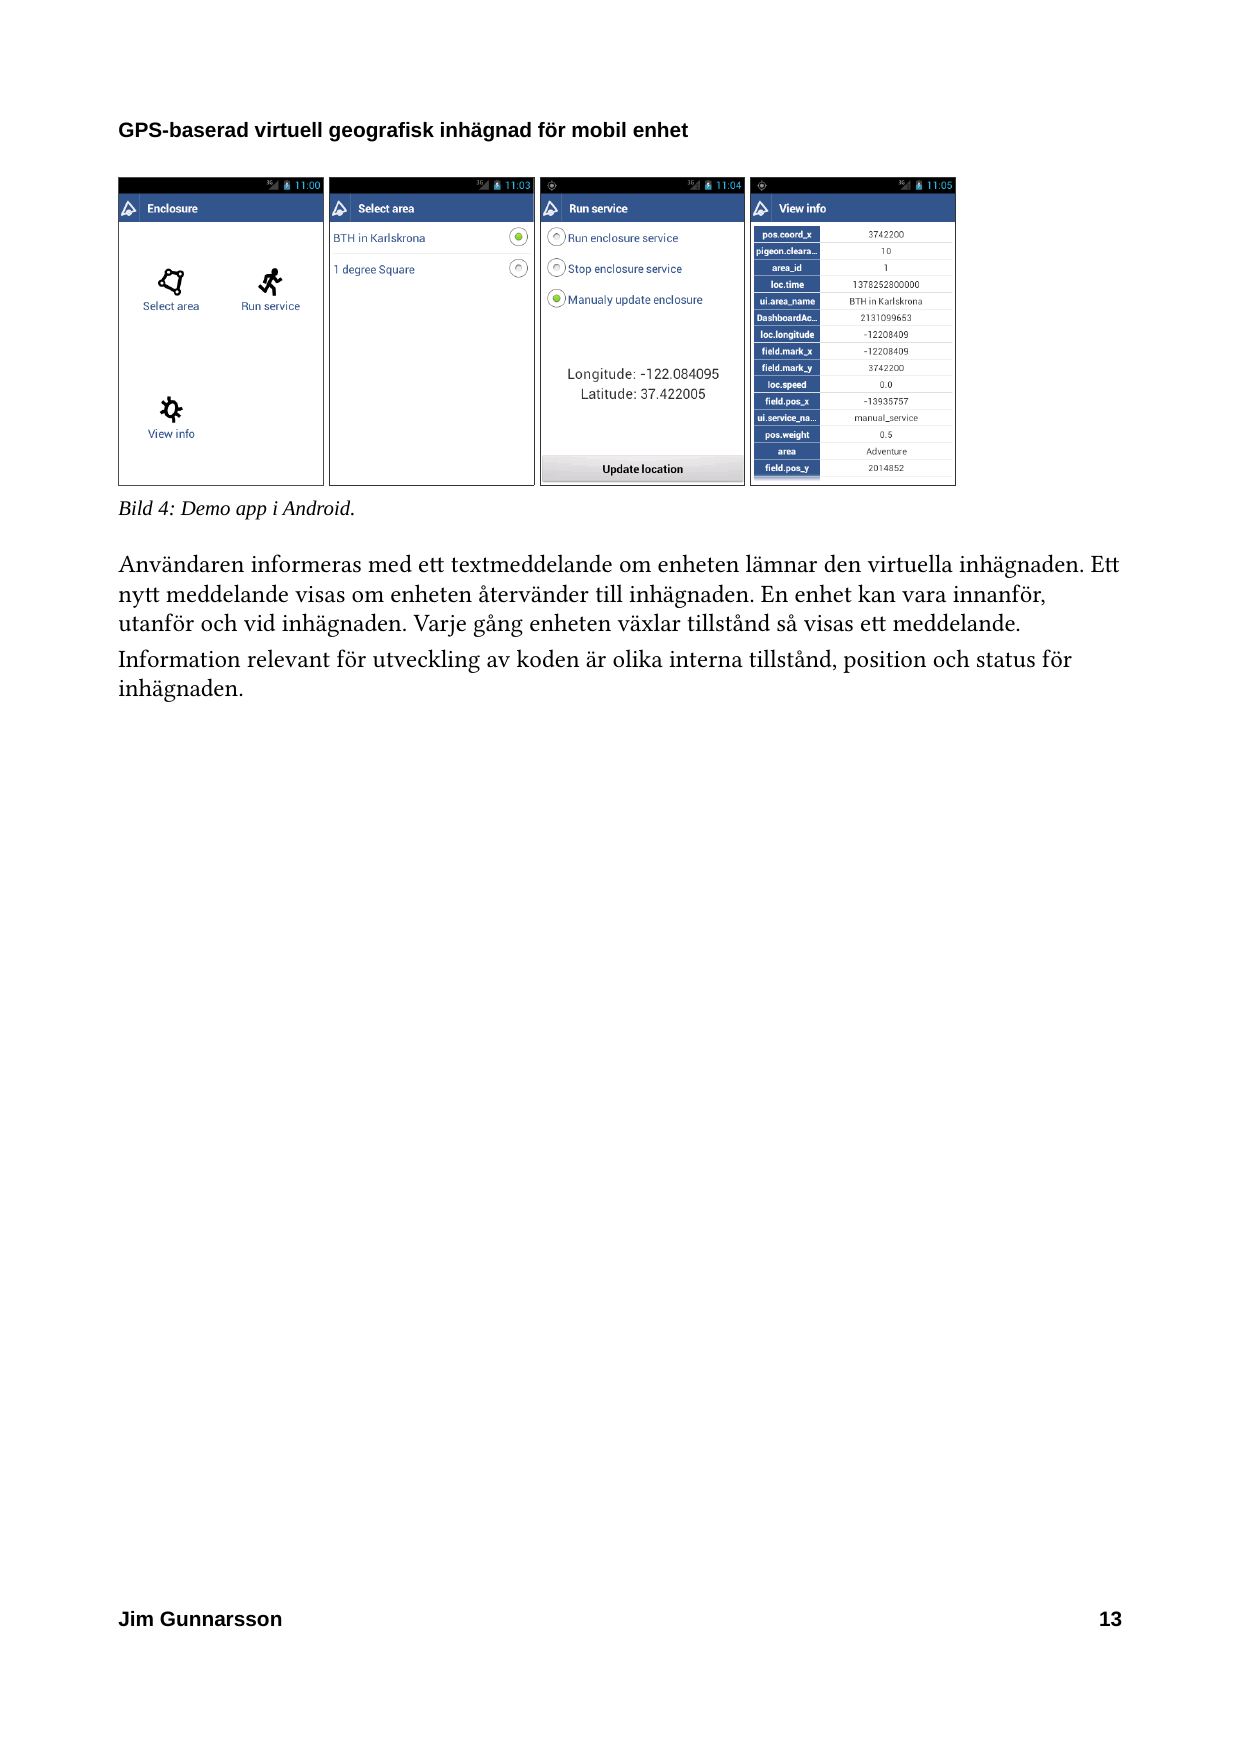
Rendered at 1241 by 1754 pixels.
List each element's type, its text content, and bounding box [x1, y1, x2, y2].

picture [751, 178, 955, 485]
text [118, 177, 1122, 496]
picture [330, 178, 534, 485]
text Information relevant för utveckling av koden är olika interna tillstånd, position och status för inhägnaden. [118, 644, 1122, 703]
picture [119, 178, 323, 485]
picture [541, 178, 744, 485]
text Bild 4: Demo app i Android. [118, 496, 1122, 520]
text Användaren informeras med ett textmeddelande om enheten lämnar den virtuella inhägnaden. Ett nytt meddelande visas om enheten återvänder till inhägnaden. En enhet kan vara innanför, utanför och vid inhägnaden. Varje gång enheten växlar tillstånd så visas ett meddelande. [118, 520, 1122, 638]
